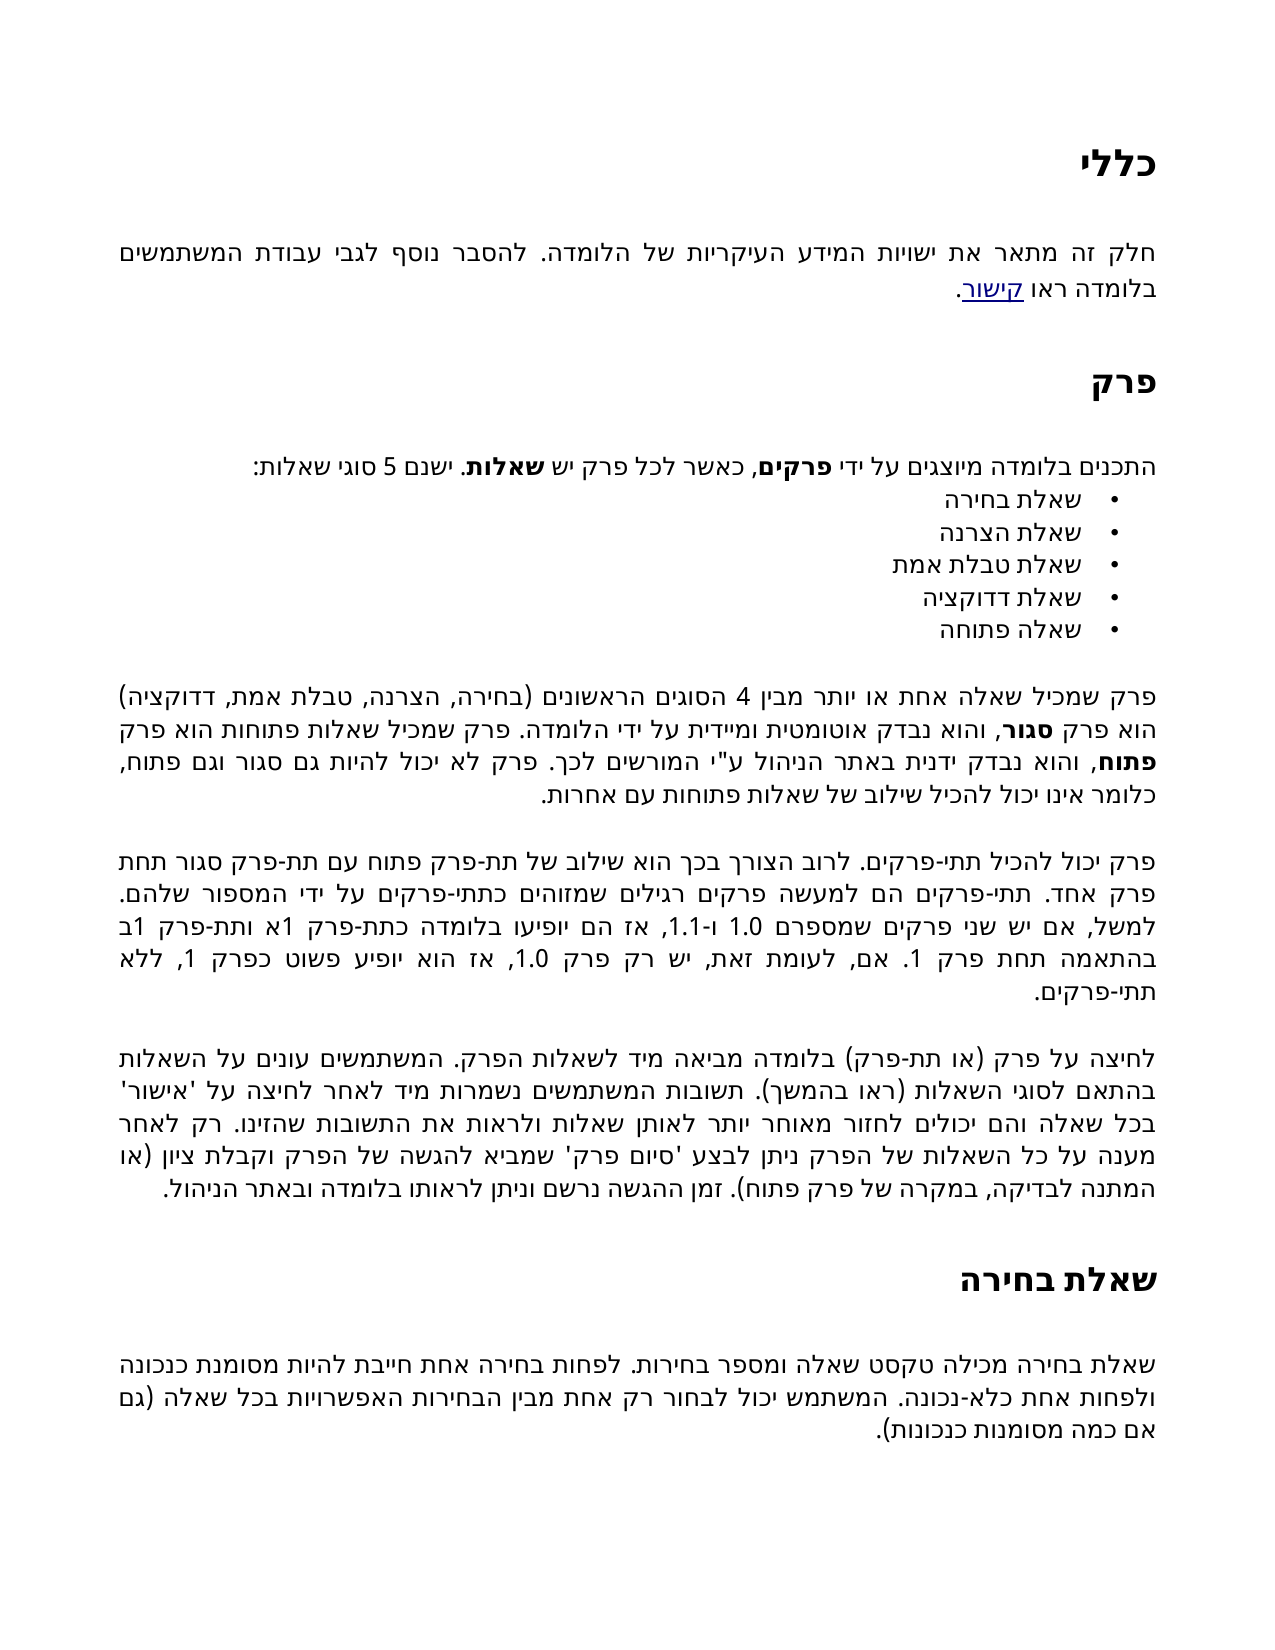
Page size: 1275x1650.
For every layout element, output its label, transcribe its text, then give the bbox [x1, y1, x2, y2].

list שאלת דדוקציה [118, 584, 1119, 616]
text פרק יכול להכיל תתי-פרקים. לרוב הצורך בכך הוא שילוב של תת-פרק פתוח עם תת-פרק סגור תחת פרק אחד. תתי-פרקים הם למעשה פרקים רגילים שמזוהים כתתי-פרקים על ידי המספור שלהם. למשל, אם יש שני פרקים שמספרם 1.0 ו-1.1, אז הם יופיעו בלומדה כתת-פרק 1א ותת-פרק 1ב בהתאמה תחת פרק 1. אם, לעומת זאת, יש רק פרק 1.0, אז הוא יופיע פשוט כפרק 1, ללא תתי-פרקים. [118, 847, 1157, 1011]
text חלק זה מתאר את ישויות המידע העיקריות של הלומדה. להסבר נוסף לגבי עבודת המשתמשים בלומדה ראו קישור. [118, 238, 1157, 308]
list שאלת הצרנה [118, 518, 1119, 551]
text התכנים בלומדה מיוצגים על ידי פרקים, כאשר לכל פרק יש שאלות. ישנם 5 סוגי שאלות: [118, 453, 1157, 486]
text לחיצה על פרק (או תת-פרק) בלומדה מביאה מיד לשאלות הפרק. המשתמשים עונים על השאלות בהתאם לסוגי השאלות (ראו בהמשך). תשובות המשתמשים נשמרות מיד לאחר לחיצה על 'אישור' בכל שאלה והם יכולים לחזור מאוחר יותר לאותן שאלות ולראות את התשובות שהזינו. רק לאחר מענה על כל השאלות של הפרק ניתן לבצע 'סיום פרק' שמביא להגשה של הפרק וקבלת ציון (או המתנה לבדיקה, במקרה של פרק פתוח). זמן ההגשה נרשם וניתן לראותו בלומדה ובאתר הניהול. [118, 1044, 1157, 1208]
text פרק שמכיל שאלה אחת או יותר מבין 4 הסוגים הראשונים (בחירה, הצרנה, טבלת אמת, דדוקציה) הוא פרק סגור, והוא נבדק אוטומטית ומיידית על ידי הלומדה. פרק שמכיל שאלות פתוחות הוא פרק פתוח, והוא נבדק ידנית באתר הניהול ע"י המורשים לכך. פרק לא יכול להיות גם סגור וגם פתוח, כלומר אינו יכול להכיל שילוב של שאלות פתוחות עם אחרות. [118, 683, 1157, 813]
subtitle שאלת בחירה [118, 1261, 1157, 1305]
list שאלה פתוחה [118, 616, 1119, 649]
subtitle כללי [118, 143, 1157, 192]
subtitle פרק [118, 363, 1157, 407]
list שאלת טבלת אמת [118, 551, 1119, 584]
list שאלת בחירה [118, 486, 1119, 518]
text שאלת בחירה מכילה טקסט שאלה ומספר בחירות. לפחות בחירה אחת חייבת להיות מסומנת כנכונה ולפחות אחת כלא-נכונה. המשתמש יכול לבחור רק אחת מבין הבחירות האפשרויות בכל שאלה (גם אם כמה מסומנות כנכונות). [118, 1351, 1157, 1449]
